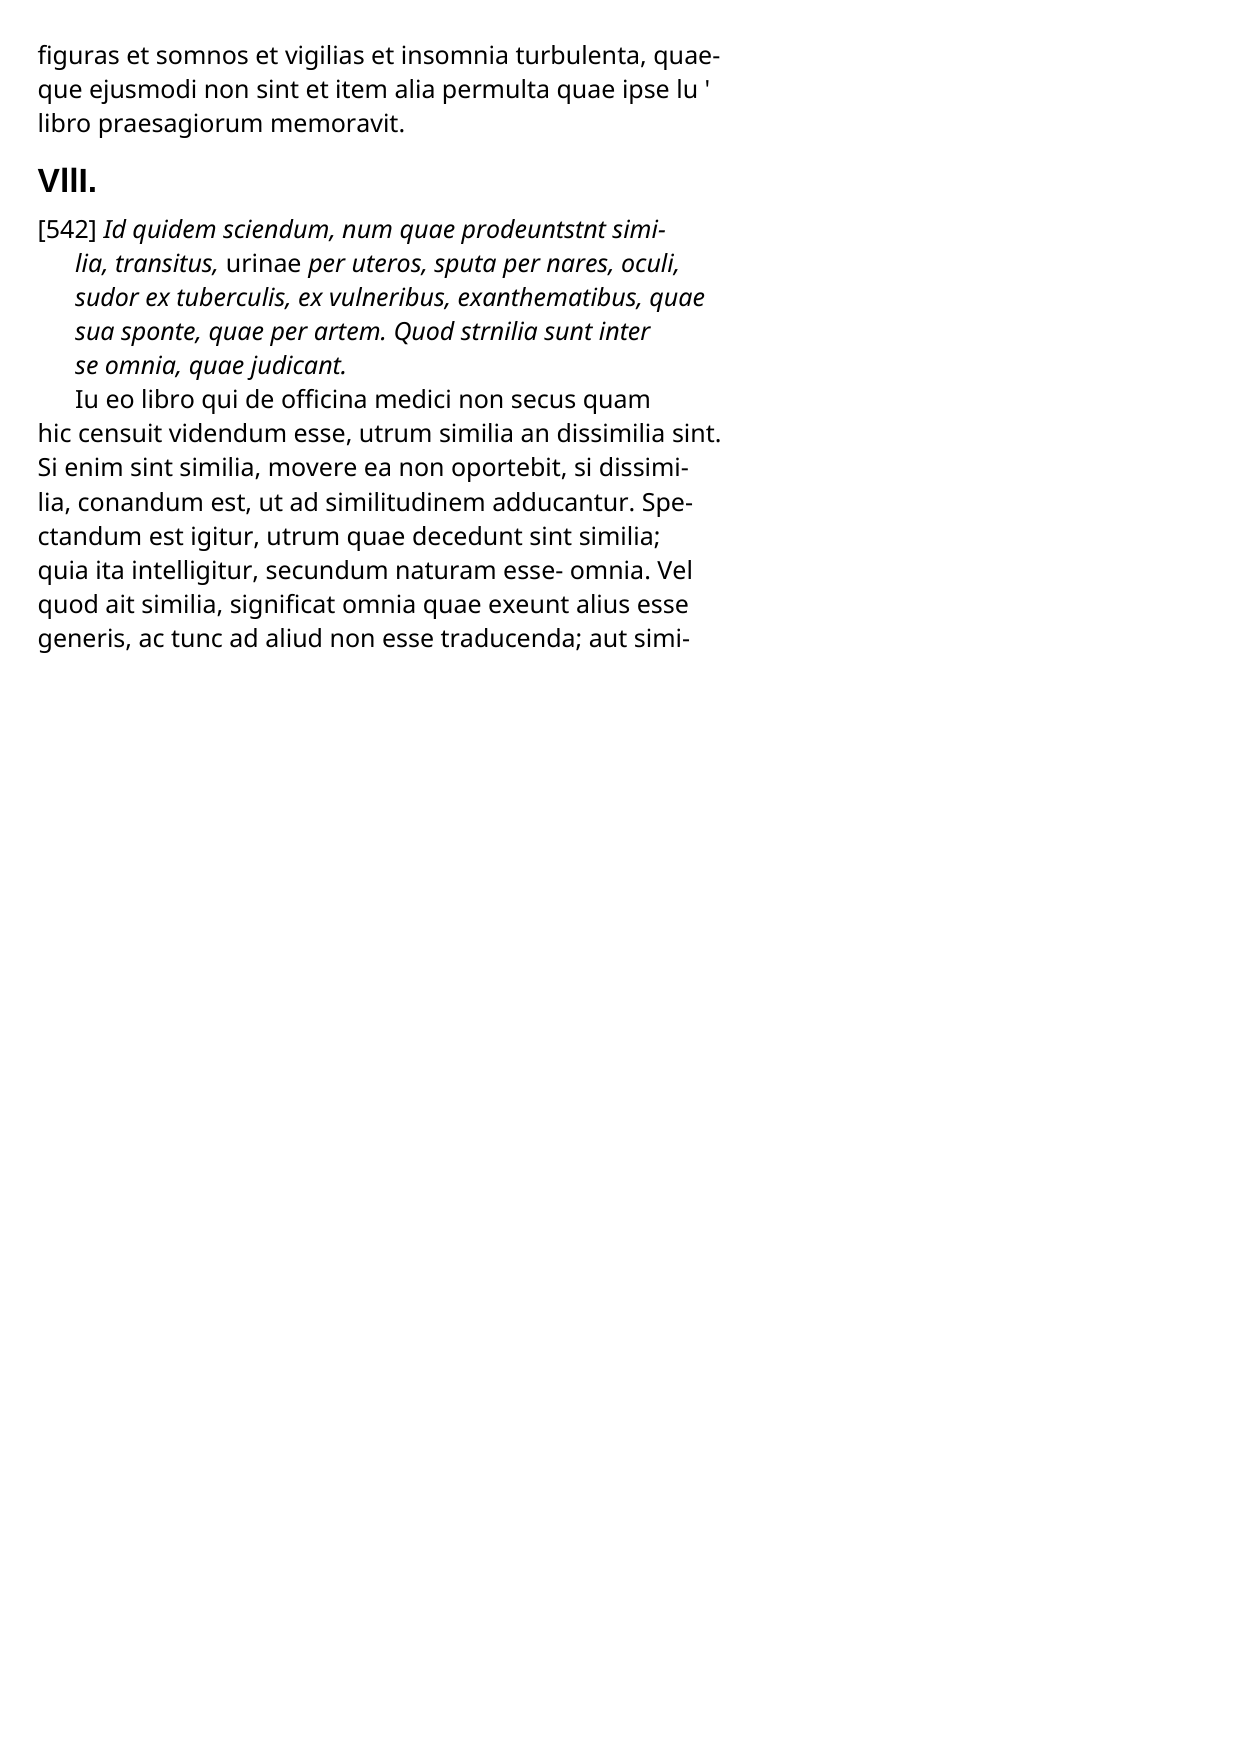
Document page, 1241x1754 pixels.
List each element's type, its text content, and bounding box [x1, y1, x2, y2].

text Iu eo libro qui de officina medici non secus quam hic censuit videndum esse, utrum similia an dissimilia sint. Si enim sint similia, movere ea non oportebit, si dissimi- lia, conandum est, ut ad similitudinem adducantur. Spe- ctandum est igitur, utrum quae decedunt sint similia; quia ita intelligitur, secundum naturam esse- omnia. Vel quod ait similia, significat omnia quae exeunt alius esse generis, ac tunc ad aliud non esse traducenda; aut simi- [37, 382, 1203, 654]
text [542] Id quidem sciendum, num quae prodeuntstnt simi- lia, transitus, urinae per uteros, sputa per nares, oculi, sudor ex tuberculis, ex vulneribus, exanthematibus, quae sua sponte, quae per artem. Quod strnilia sunt inter se omnia, quae judicant. [37, 212, 1203, 382]
text figuras et somnos et vigilias et insomnia turbulenta, quae- que ejusmodi non sint et item alia permulta quae ipse lu ' libro praesagiorum memoravit. [37, 37, 1203, 140]
subtitle VllI. [37, 161, 1203, 199]
